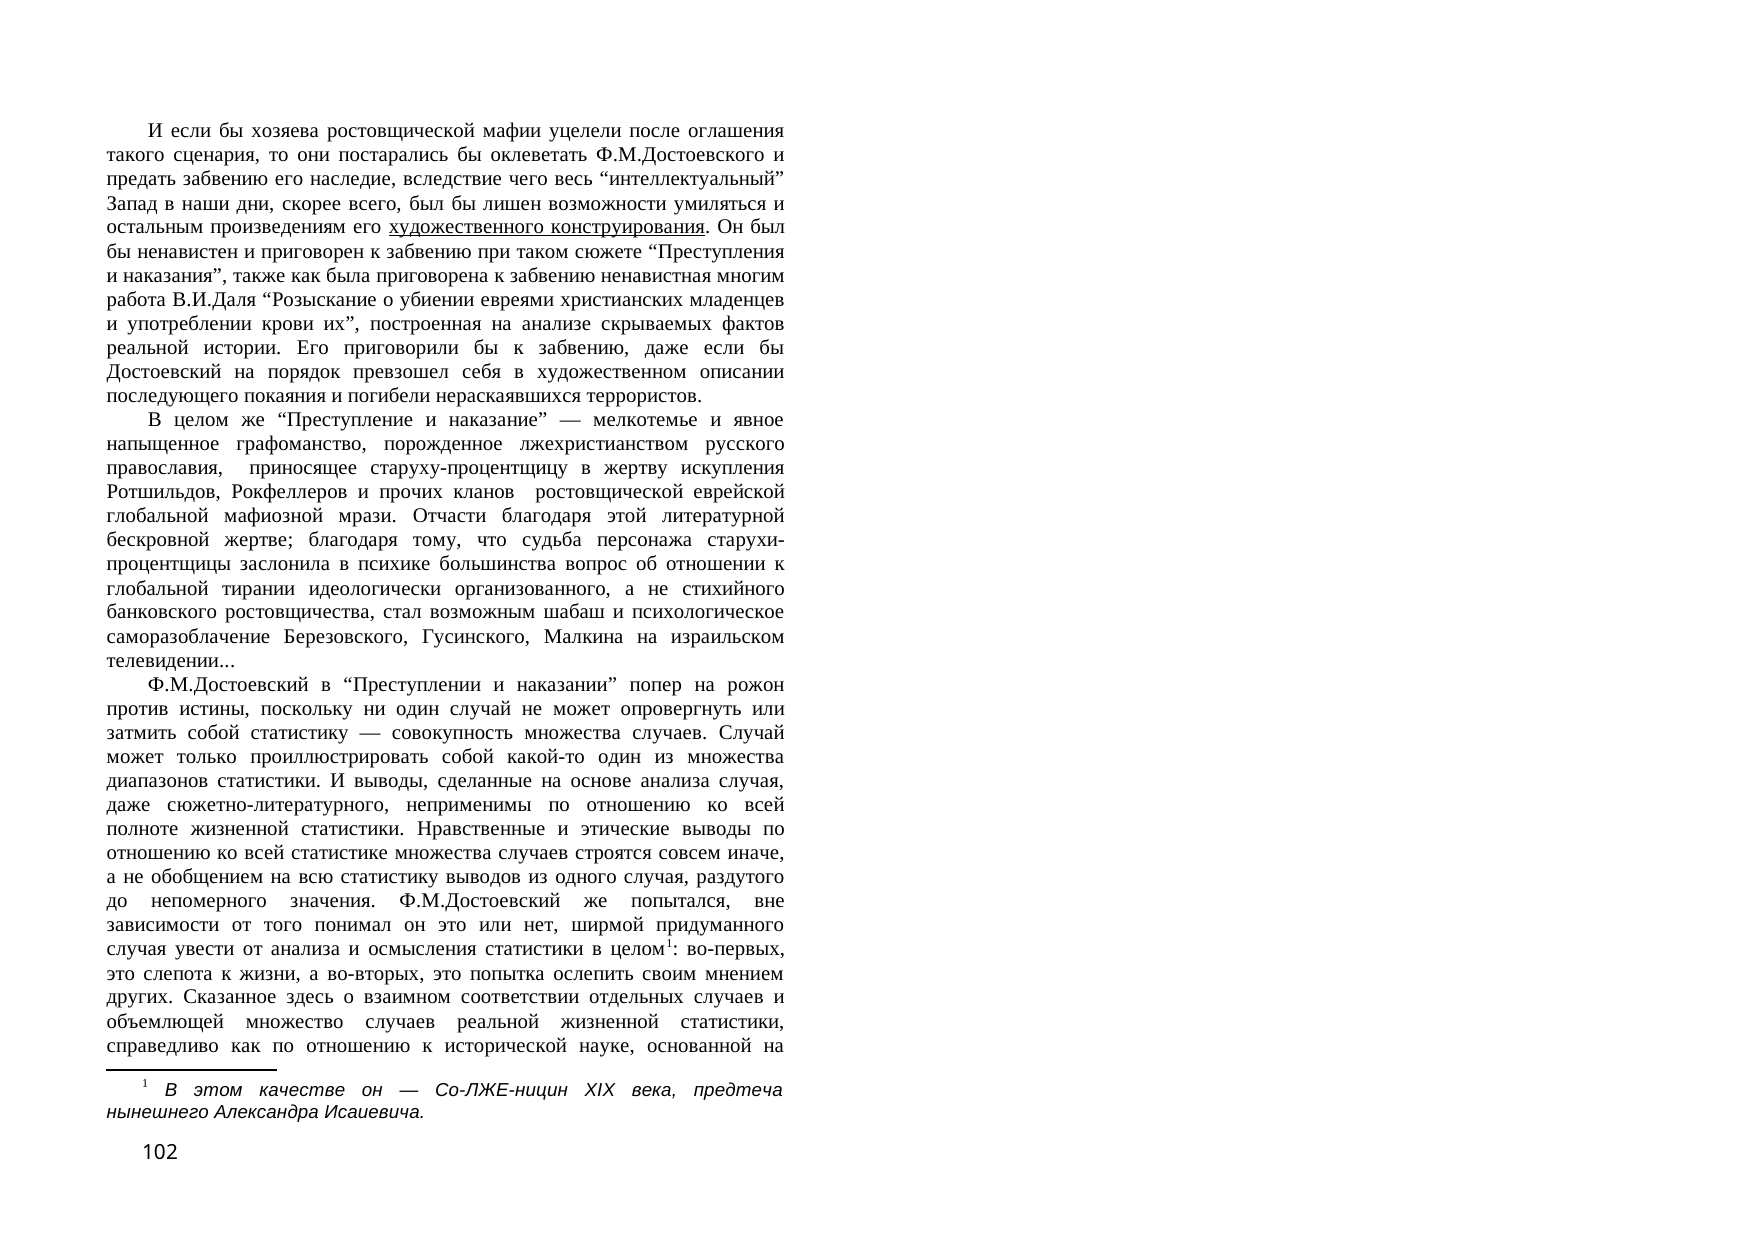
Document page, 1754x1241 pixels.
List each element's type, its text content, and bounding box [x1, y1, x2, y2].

text В целом же “Преступление и наказание” — мелкотемье и явное напыщенное графоманство, порожденное лжехристианством русского православия, приносящее старуху-процентщицу в жертву искупления Ротшильдов, Рокфеллеров и прочих кланов ростовщической еврейской глобальной мафиозной мрази. Отчасти благодаря этой литературной бескровной жертве; благодаря тому, что судьба персонажа старухи-процентщицы заслонила в психике большинства вопрос об отношении к глобальной тирании идеологически организованного, а не стихийного банковского ростовщичества, стал возможным шабаш и психологическое саморазоблачение Березовского, Гусинского, Малкина на израильском телевидении... [106, 407, 785, 672]
text В этом качестве он — Со-ЛЖЕ-ницин XIX века, предтеча нынешнего Александра Исаиевича. [106, 1076, 785, 1122]
text Ф.М.Достоевский в “Преступлении и наказании” попер на рожон против истины, поскольку ни один случай не может опровергнуть или затмить собой статистику — совокупность множества случаев. Случай может только проиллюстрировать собой какой-то один из множества диапазонов статистики. И выводы, сделанные на основе анализа случая, даже сюжетно-литературного, неприменимы по отношению ко всей полноте жизненной статистики. Нравственные и этические выводы по отношению ко всей статистике множества случаев строятся совсем иначе, а не обобщением на всю статистику выводов из одного случая, раздутого до непомерного значения. Ф.М.Достоевский же попытался, вне зависимости от того понимал он это или нет, ширмой придуманного случая увести от анализа и осмысления статистики в целом: во-первых, это слепота к жизни, а во-вторых, это попытка ослепить своим мнением других. Сказанное здесь о взаимном соответствии отдельных случаев и объемлющей множество случаев реальной жизненной статистики, справедливо как по отношению к исторической науке, основанной на [106, 672, 785, 1057]
text И если бы хозяева ростовщической мафии уцелели после оглашения такого сценария, то они постарались бы оклеветать Ф.М.Достоевского и предать забвению его наследие, вследствие чего весь “интеллектуальный” Запад в наши дни, скорее всего, был бы лишен возможности умиляться и остальным произведениям его художественного конструирования. Он был бы ненавистен и приговорен к забвению при таком сюжете “Преступления и наказания”, также как была приговорена к забвению ненавистная многим работа В.И.Даля “Розыскание о убиении евреями христианских младенцев и употреблении крови их”, построенная на анализе скрываемых фактов реальной истории. Его приговорили бы к забвению, даже если бы Достоевский на порядок превзошел себя в художественном описании последующего покаяния и погибели нераскаявшихся террористов. [106, 118, 785, 407]
